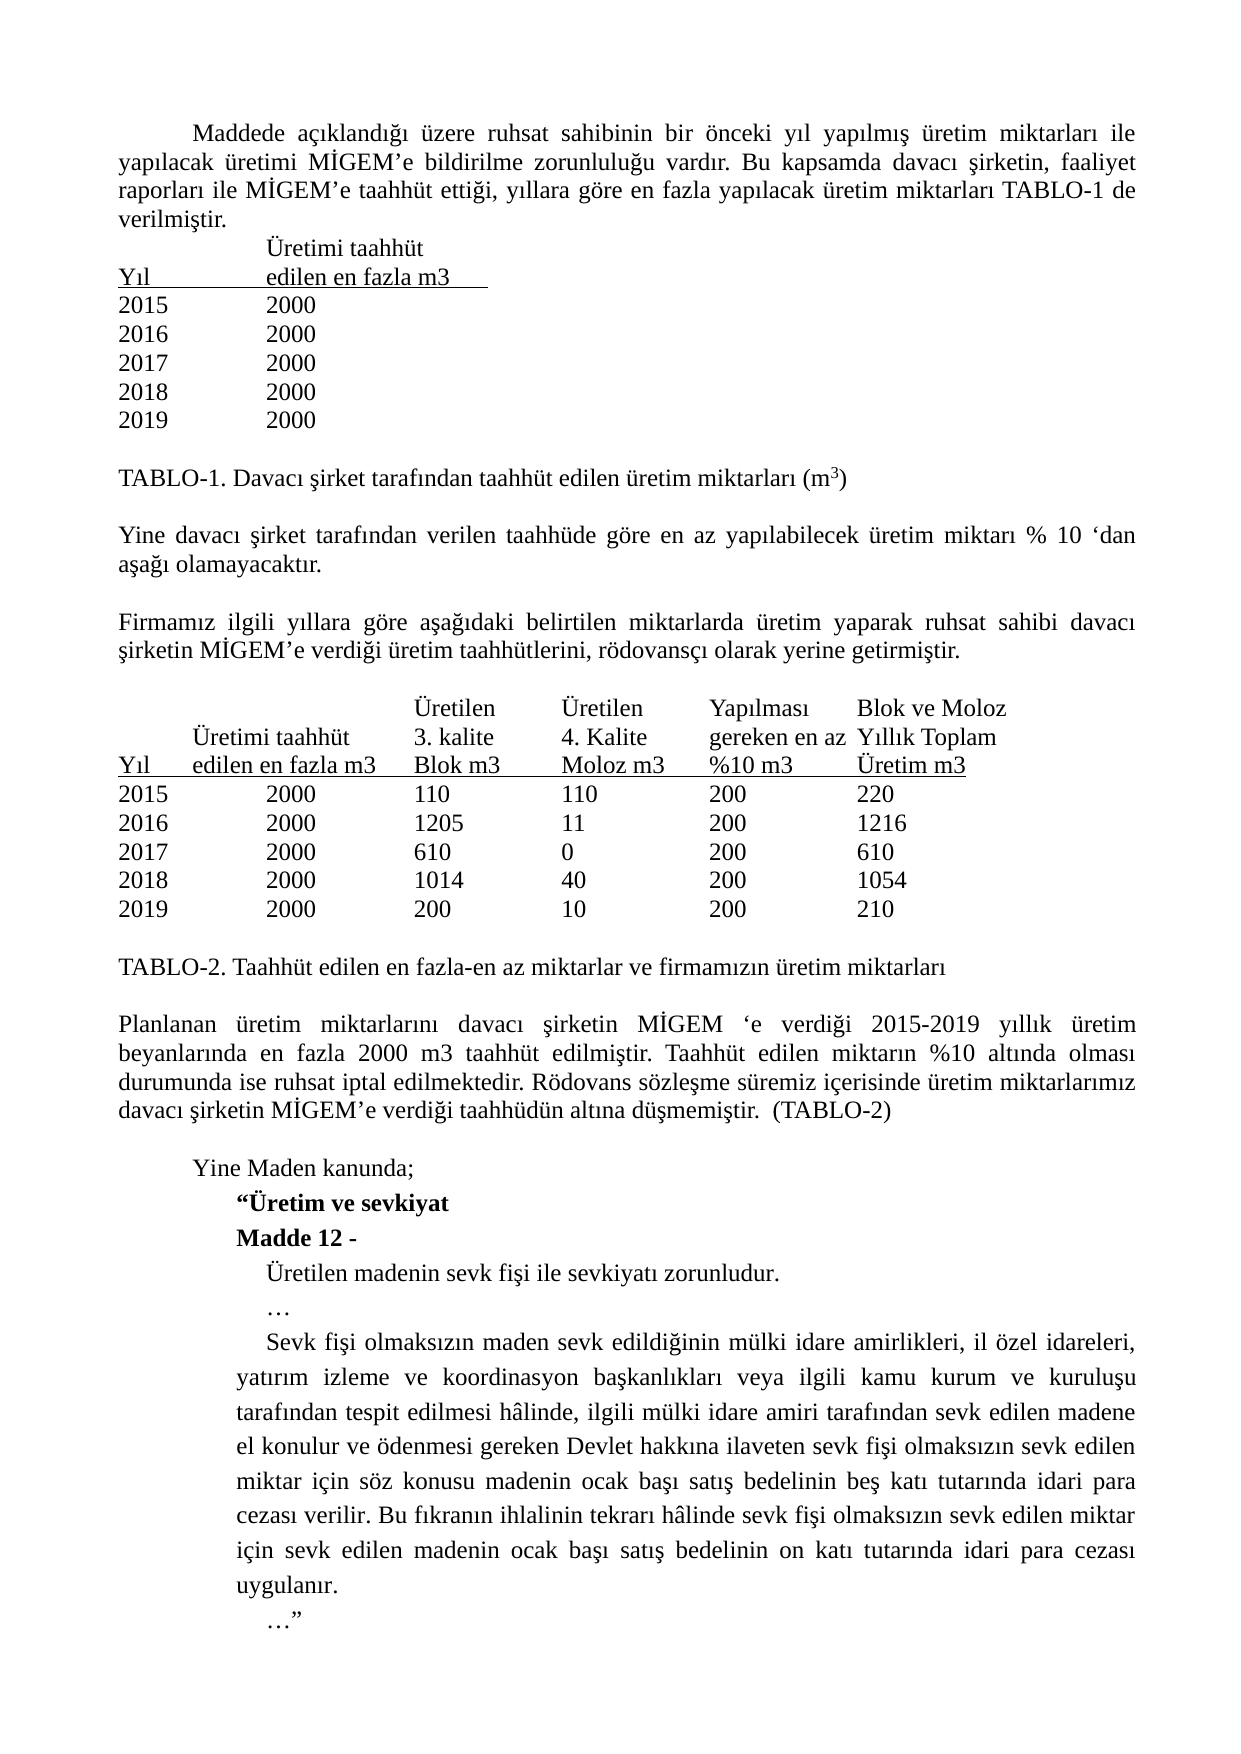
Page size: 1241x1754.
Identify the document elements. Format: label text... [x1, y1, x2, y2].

text 2019 2000 200 10 200 210 [118, 894, 1137, 923]
text 2019 2000 [118, 406, 1137, 434]
text Üretilen madenin sevk fişi ile sevkiyatı zorunludur. [192, 1258, 1137, 1287]
text Maddede açıklandığı üzere ruhsat sahibinin bir önceki yıl yapılmış üretim miktarları ile yapılacak üretimi MİGEM’e bildirilme zorunluluğu vardır. Bu kapsamda davacı şirketin, faaliyet raporları ile MİGEM’e taahhüt ettiği, yıllara göre en fazla yapılacak üretim miktarları TABLO-1 de verilmiştir. [118, 118, 1137, 233]
text …” [236, 1605, 1137, 1633]
text Sevk fişi olmaksızın maden sevk edildiğinin mülki idare amirlikleri, il özel idareleri, yatırım izleme ve koordinasyon başkanlıkları veya ilgili kamu kurum ve kuruluşu tarafından tespit edilmesi hâlinde, ilgili mülki idare amiri tarafından sevk edilen madene el konulur ve ödenmesi gereken Devlet hakkına ilaveten sevk fişi olmaksızın sevk edilen miktar için söz konusu madenin ocak başı satış bedelinin beş katı tutarında idari para cezası verilir. Bu fıkranın ihlalinin tekrarı hâlinde sevk fişi olmaksızın sevk edilen miktar için sevk edilen madenin ocak başı satış bedelinin on katı tutarında idari para cezası uygulanır. [236, 1327, 1137, 1599]
text Üretimi taahhüt [118, 233, 1137, 262]
text “Üretim ve sevkiyat [236, 1188, 1137, 1217]
text Yıl edilen en fazla m3 Blok m3 Moloz m3 %10 m3 Üretim m3 [118, 751, 1137, 779]
text … [192, 1292, 1137, 1321]
text 2017 2000 [118, 348, 1137, 377]
text Üretimi taahhüt 3. kalite 4. Kalite gereken en az Yıllık Toplam [118, 722, 1137, 751]
text Firmamız ilgili yıllara göre aşağıdaki belirtilen miktarlarda üretim yaparak ruhsat sahibi davacı şirketin MİGEM’e verdiği üretim taahhütlerini, rödovansçı olarak yerine getirmiştir. [118, 607, 1137, 664]
text Planlanan üretim miktarlarını davacı şirketin MİGEM ‘e verdiği 2015-2019 yıllık üretim beyanlarında en fazla 2000 m3 taahhüt edilmiştir. Taahhüt edilen miktarın %10 altında olması durumunda ise ruhsat iptal edilmektedir. Rödovans sözleşme süremiz içerisinde üretim miktarlarımız davacı şirketin MİGEM’e verdiği taahhüdün altına düşmemiştir. (TABLO-2) [118, 1009, 1137, 1124]
text TABLO-1. Davacı şirket tarafından taahhüt edilen üretim miktarları (m3) [118, 463, 1137, 492]
text Madde 12 - [236, 1223, 1137, 1252]
text Yine davacı şirket tarafından verilen taahhüde göre en az yapılabilecek üretim miktarı % 10 ‘dan aşağı olamayacaktır. [118, 521, 1137, 578]
text 2018 2000 1014 40 200 1054 [118, 866, 1137, 894]
text TABLO-2. Taahhüt edilen en fazla-en az miktarlar ve firmamızın üretim miktarları [118, 952, 1137, 981]
text 2015 2000 [118, 291, 1137, 319]
text 2015 2000 110 110 200 220 [118, 779, 1137, 808]
text 2016 2000 [118, 319, 1137, 348]
text Yine Maden kanunda; [118, 1153, 1137, 1182]
text 2018 2000 [118, 377, 1137, 406]
text 2016 2000 1205 11 200 1216 [118, 808, 1137, 837]
text 2017 2000 610 0 200 610 [118, 837, 1137, 866]
text Üretilen Üretilen Yapılması Blok ve Moloz [118, 693, 1137, 722]
text Yıl edilen en fazla m3 [118, 262, 1137, 291]
